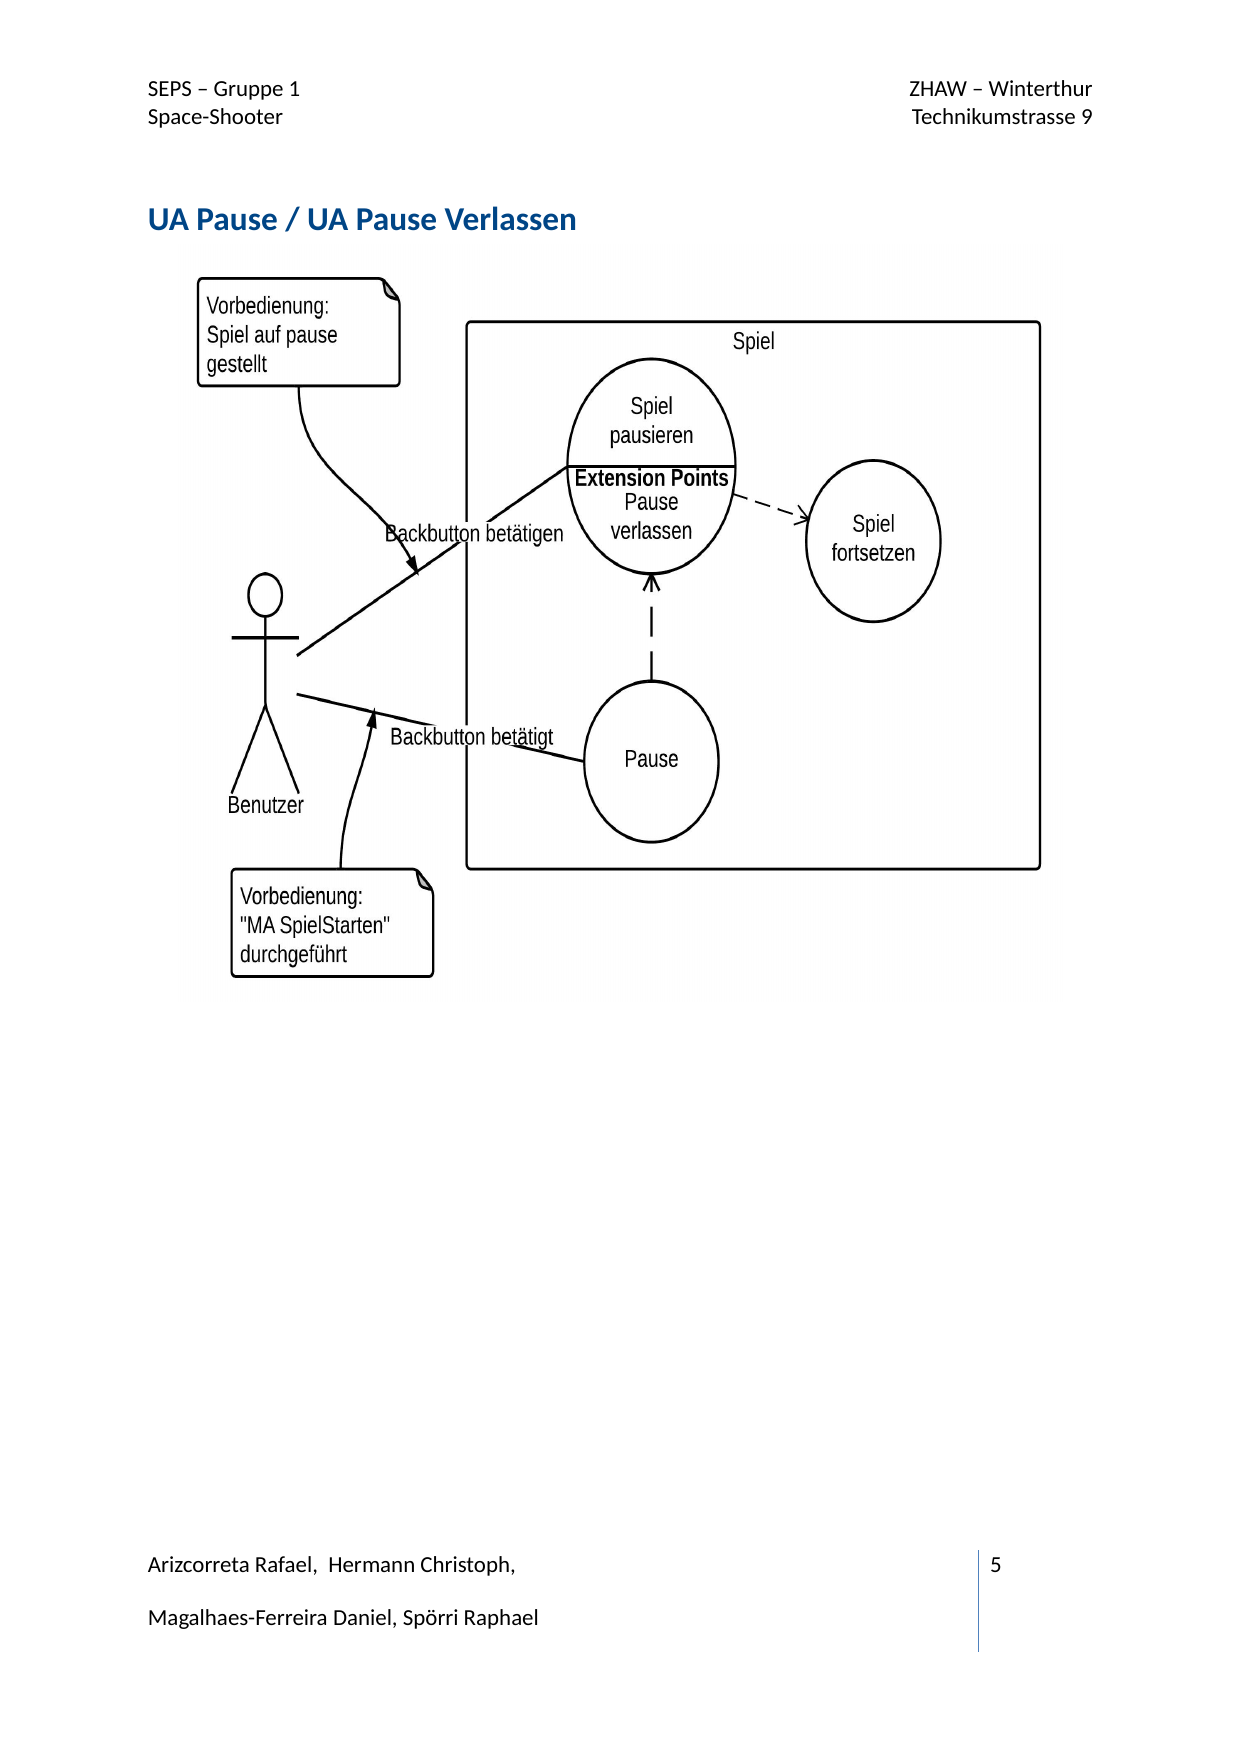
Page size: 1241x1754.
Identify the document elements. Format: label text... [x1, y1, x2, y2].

picture [176, 244, 1065, 1002]
subtitle UA Pause / UA Pause Verlassen [148, 198, 1093, 238]
